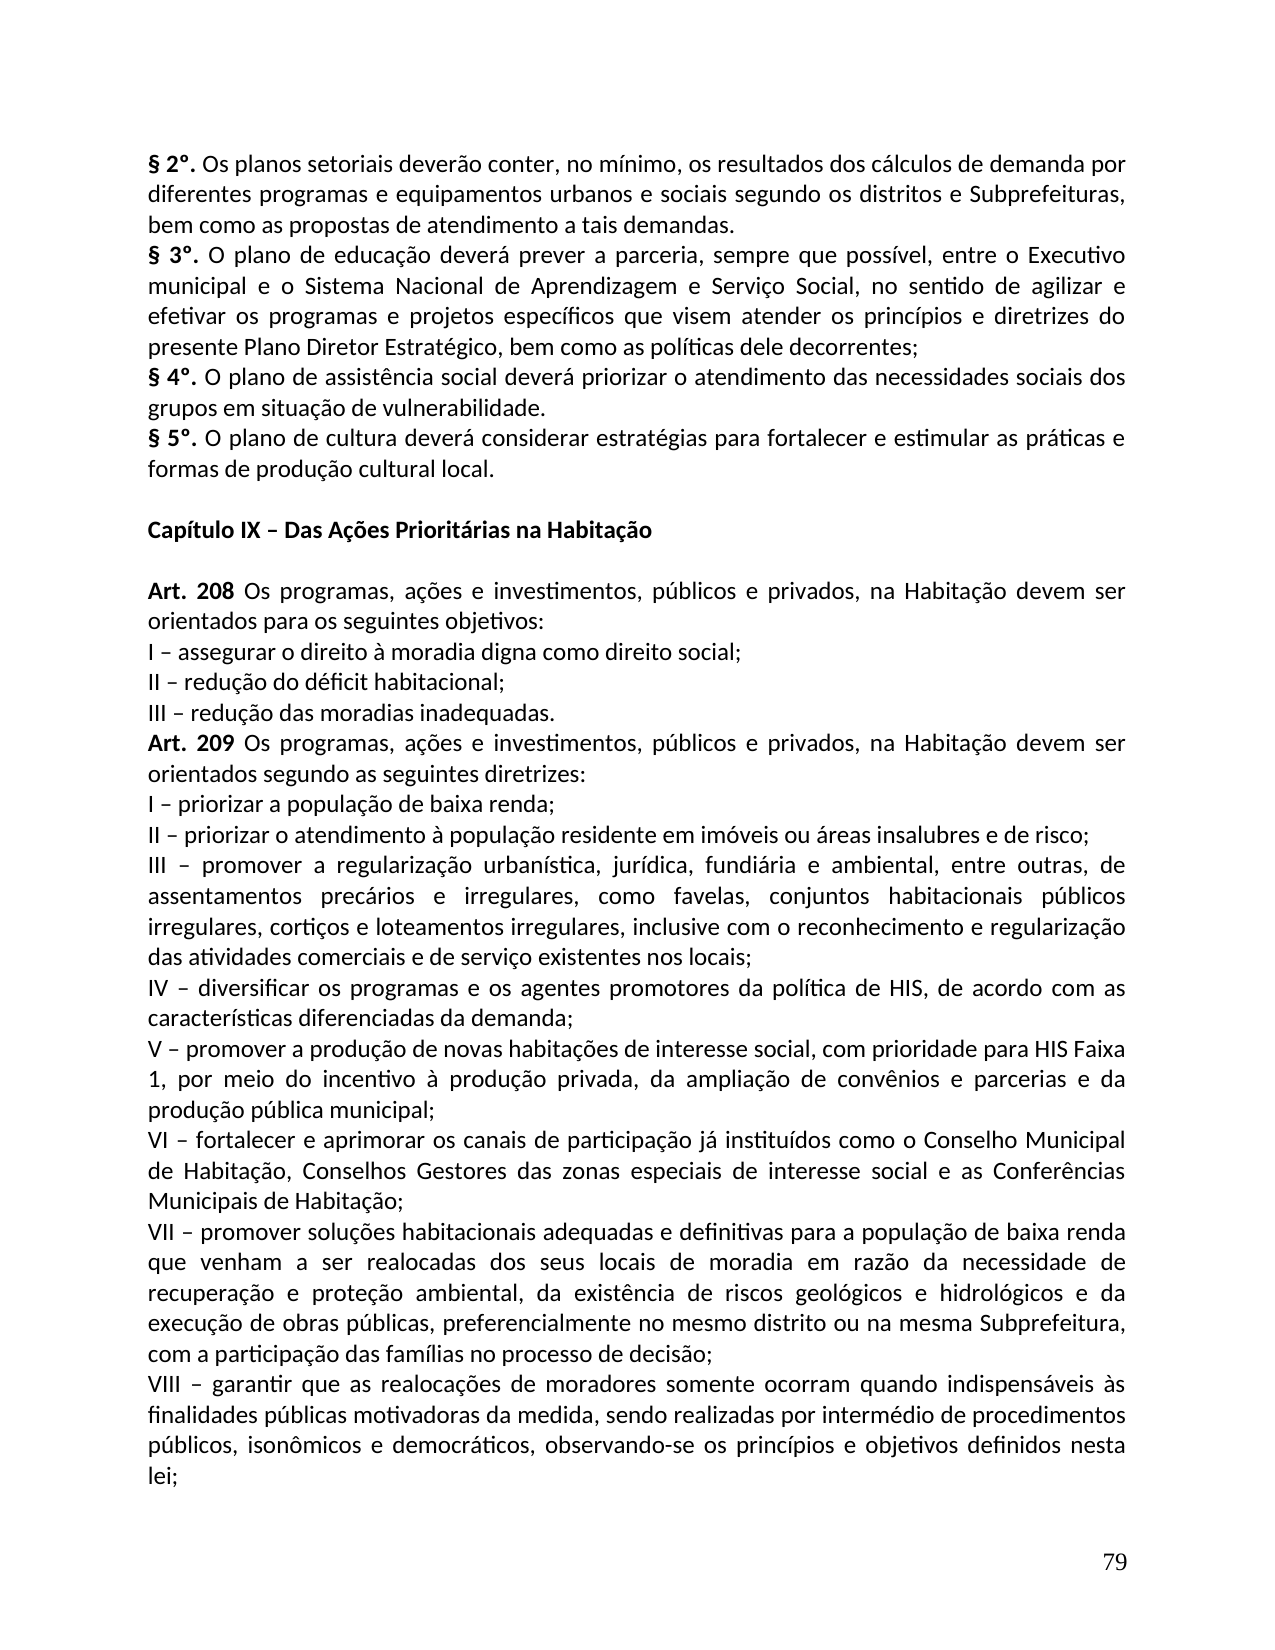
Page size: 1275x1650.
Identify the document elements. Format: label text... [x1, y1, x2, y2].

text II – priorizar o atendimento à população residente em imóveis ou áreas insalubres e de risco; [148, 819, 1127, 850]
text III – promover a regularização urbanística, jurídica, fundiária e ambiental, entre outras, de assentamentos precários e irregulares, como favelas, conjuntos habitacionais públicos irregulares, cortiços e loteamentos irregulares, inclusive com o reconhecimento e regularização das atividades comerciais e de serviço existentes nos locais; [148, 850, 1127, 972]
text VI – fortalecer e aprimorar os canais de participação já instituídos como o Conselho Municipal de Habitação, Conselhos Gestores das zonas especiais de interesse social e as Conferências Municipais de Habitação; [148, 1124, 1127, 1216]
text VII – promover soluções habitacionais adequadas e definitivas para a população de baixa renda que venham a ser realocadas dos seus locais de moradia em razão da necessidade de recuperação e proteção ambiental, da existência de riscos geológicos e hidrológicos e da execução de obras públicas, preferencialmente no mesmo distrito ou na mesma Subprefeitura, com a participação das famílias no processo de decisão; [148, 1216, 1127, 1368]
text Capítulo IX – Das Ações Prioritárias na Habitação [148, 514, 1127, 544]
text § 2º. Os planos setoriais deverão conter, no mínimo, os resultados dos cálculos de demanda por diferentes programas e equipamentos urbanos e sociais segundo os distritos e Subprefeituras, bem como as propostas de atendimento a tais demandas. [148, 148, 1127, 239]
text V – promover a produção de novas habitações de interesse social, com prioridade para HIS Faixa 1, por meio do incentivo à produção privada, da ampliação de convênios e parcerias e da produção pública municipal; [148, 1033, 1127, 1124]
text III – redução das moradias inadequadas. [148, 697, 1127, 728]
text § 4º. O plano de assistência social deverá priorizar o atendimento das necessidades sociais dos grupos em situação de vulnerabilidade. [148, 361, 1127, 422]
text § 5º. O plano de cultura deverá considerar estratégias para fortalecer e estimular as práticas e formas de produção cultural local. [148, 422, 1127, 483]
text I – priorizar a população de baixa renda; [148, 789, 1127, 819]
text § 3º. O plano de educação deverá prever a parceria, sempre que possível, entre o Executivo municipal e o Sistema Nacional de Aprendizagem e Serviço Social, no sentido de agilizar e efetivar os programas e projetos específicos que visem atender os princípios e diretrizes do presente Plano Diretor Estratégico, bem como as políticas dele decorrentes; [148, 239, 1127, 361]
text IV – diversificar os programas e os agentes promotores da política de HIS, de acordo com as características diferenciadas da demanda; [148, 972, 1127, 1033]
text I – assegurar o direito à moradia digna como direito social; [148, 636, 1127, 667]
text Art. 208 Os programas, ações e investimentos, públicos e privados, na Habitação devem ser orientados para os seguintes objetivos: [148, 575, 1127, 636]
text II – redução do déficit habitacional; [148, 667, 1127, 697]
text Art. 209 Os programas, ações e investimentos, públicos e privados, na Habitação devem ser orientados segundo as seguintes diretrizes: [148, 728, 1127, 789]
text VIII – garantir que as realocações de moradores somente ocorram quando indispensáveis às finalidades públicas motivadoras da medida, sendo realizadas por intermédio de procedimentos públicos, isonômicos e democráticos, observando-se os princípios e objetivos definidos nesta lei; [148, 1368, 1127, 1491]
